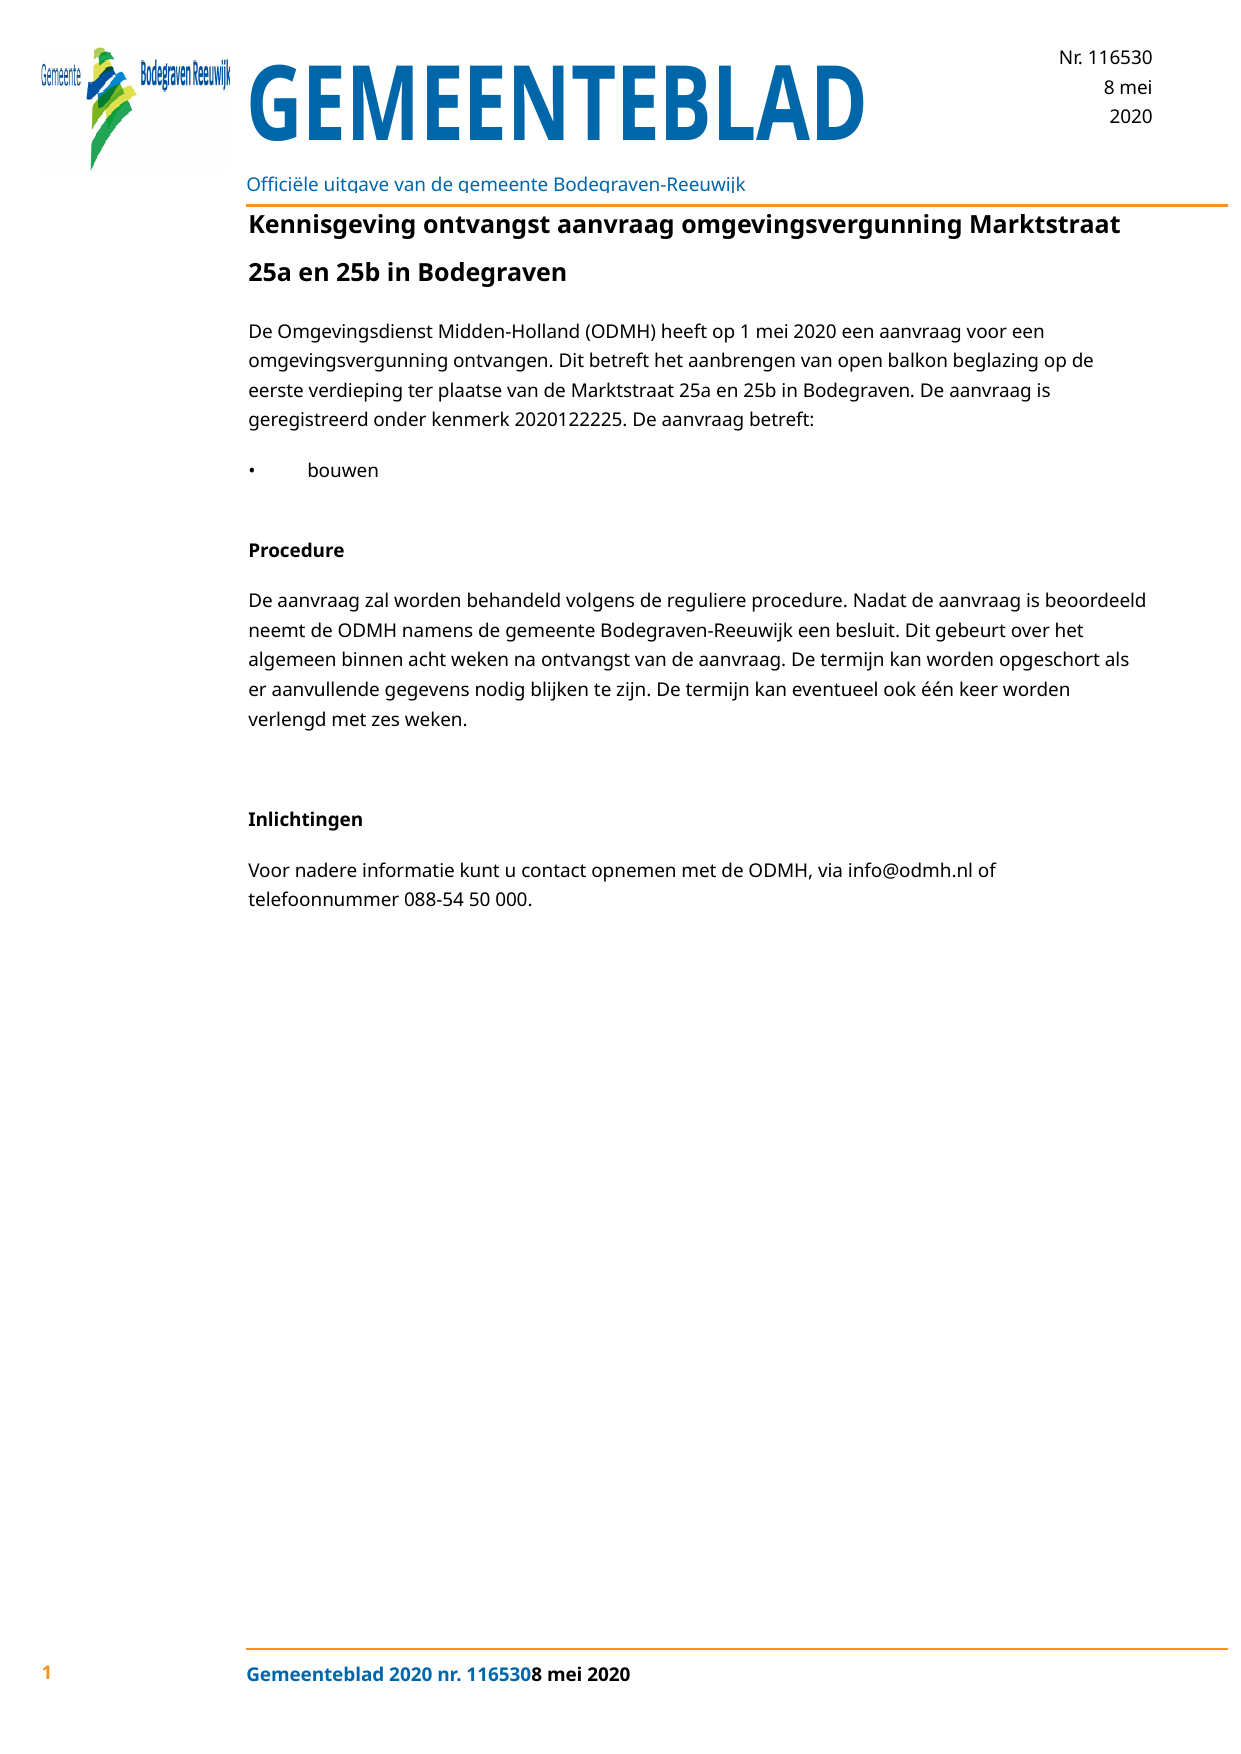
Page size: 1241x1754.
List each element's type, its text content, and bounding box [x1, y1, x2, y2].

text Kennisgeving ontvangst aanvraag omgevingsvergunning Marktstraat 25a en 25b in Bodegraven [248, 207, 1152, 288]
text Inlichtingen [248, 807, 1152, 832]
text Voor nadere informatie kunt u contact opnemen met de ODMH, via info@odmh.nl of telefoonnummer 088-54 50 000. [248, 857, 1152, 912]
text De Omgevingsdienst Midden-Holland (ODMH) heeft op 1 mei 2020 een aanvraag voor een omgevingsvergunning ontvangen. Dit betreft het aanbrengen van open balkon beglazing op de eerste verdieping ter plaatse van de Marktstraat 25a en 25b in Bodegraven. De aanvraag is geregistreerd onder kenmerk 2020122225. De aanvraag betreft: [248, 318, 1152, 432]
picture [41, 47, 231, 172]
text Procedure [248, 537, 1152, 563]
text De aanvraag zal worden behandeld volgens de reguliere procedure. Nadat de aanvraag is beoordeeld neemt de ODMH namens de gemeente Bodegraven-Reeuwijk een besluit. Dit gebeurt over het algemeen binnen acht weken na ontvangst van de aanvraag. De termijn kan worden opgeschort als er aanvullende gegevens nodig blijken te zijn. De termijn kan eventueel ook één keer worden verlengd met zes weken. [248, 587, 1152, 732]
list bouwen [248, 457, 1152, 483]
